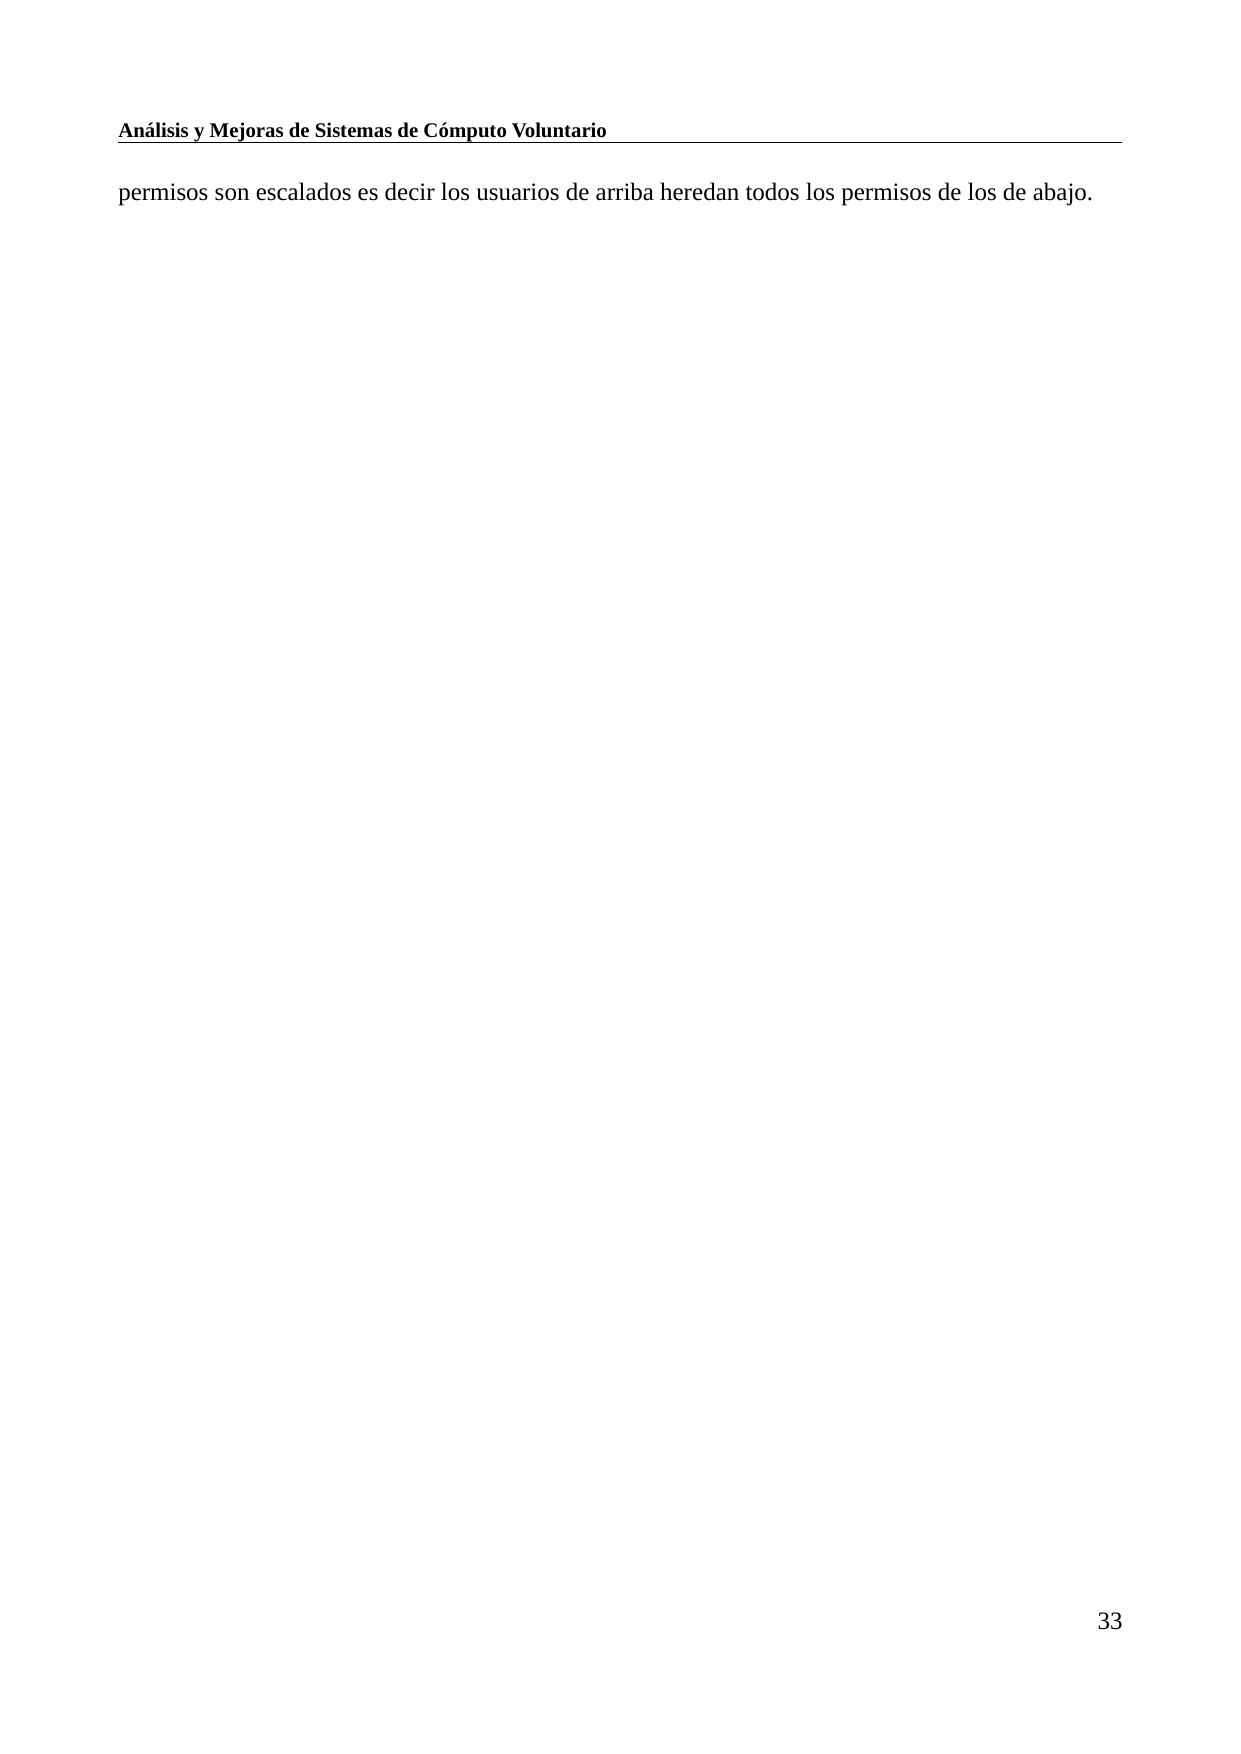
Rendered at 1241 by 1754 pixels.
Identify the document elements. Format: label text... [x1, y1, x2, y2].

text permisos son escalados es decir los usuarios de arriba heredan todos los permisos de los de abajo. [118, 177, 1122, 206]
